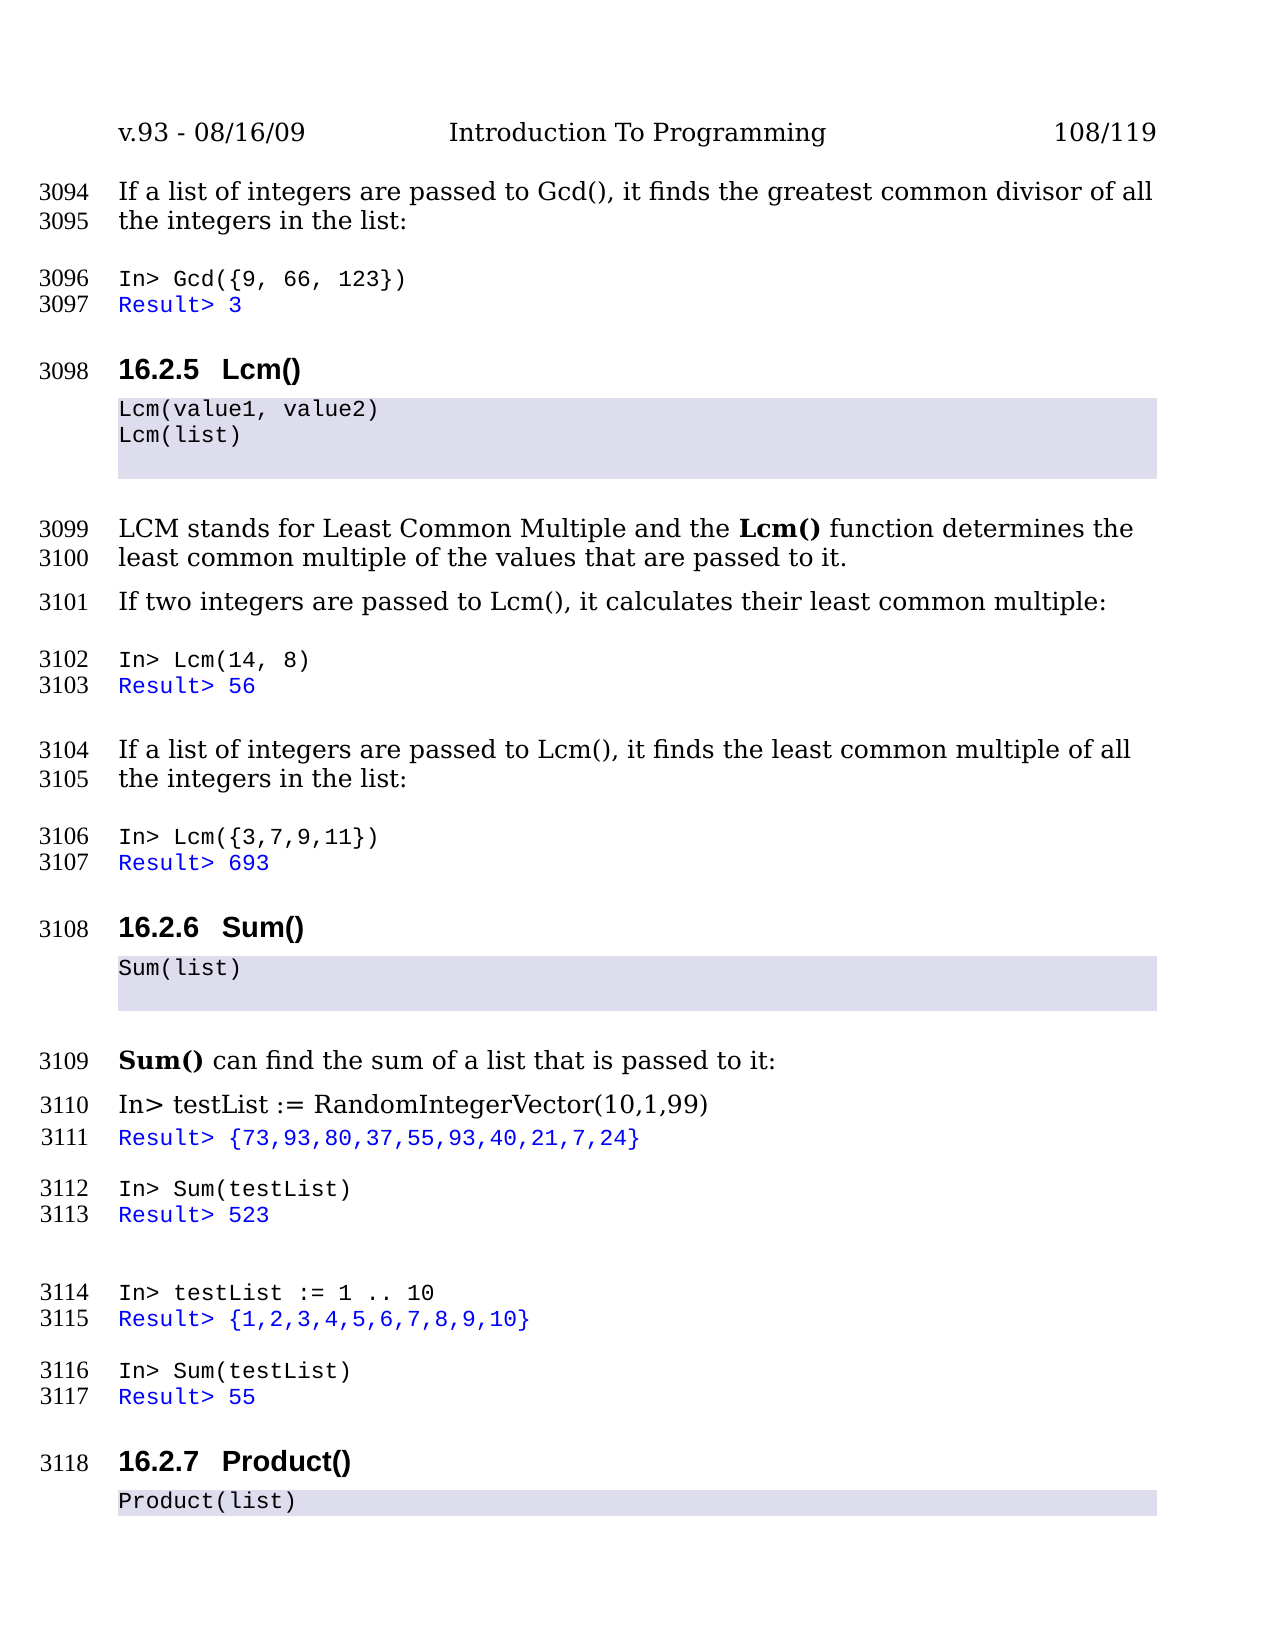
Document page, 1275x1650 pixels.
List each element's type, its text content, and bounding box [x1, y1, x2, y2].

text In> Lcm(14, 8) [118, 648, 1157, 674]
table_header Lcm(value1, value2) Lcm(list) [118, 398, 1157, 479]
table_header Sum(list) [118, 956, 1157, 1011]
text In> Sum(testList) [118, 1359, 1157, 1385]
text In> testList := RandomIntegerVector(10,1,99) [118, 1091, 1157, 1120]
text Result> 693 [118, 851, 1157, 877]
text In> Gcd({9, 66, 123}) [118, 267, 1157, 293]
text Result> 56 [118, 674, 1157, 700]
text Result> 55 [118, 1385, 1157, 1411]
text Sum() can find the sum of a list that is passed to it: [118, 1046, 1157, 1076]
subtitle Sum() [118, 910, 1157, 944]
text Result> 523 [118, 1204, 1157, 1229]
text If a list of integers are passed to Gcd(), it finds the greatest common divisor of all the integers in the list: [118, 177, 1157, 235]
subtitle Lcm() [118, 352, 1157, 386]
text LCM stands for Least Common Multiple and the Lcm() function determines the least common multiple of the values that are passed to it. [118, 514, 1157, 572]
text If two integers are passed to Lcm(), it calculates their least common multiple: [118, 587, 1157, 616]
text In> Sum(testList) [118, 1178, 1157, 1204]
text Result> 3 [118, 293, 1157, 319]
text If a list of integers are passed to Lcm(), it finds the least common multiple of all the integers in the list: [118, 735, 1157, 793]
table_header Product(list) [118, 1490, 1157, 1516]
text Result> {1,2,3,4,5,6,7,8,9,10} [118, 1307, 1157, 1333]
text Result> {73,93,80,37,55,93,40,21,7,24} [118, 1126, 1157, 1152]
text In> Lcm({3,7,9,11}) [118, 826, 1157, 851]
subtitle Product() [118, 1444, 1157, 1478]
text In> testList := 1 .. 10 [118, 1281, 1157, 1307]
